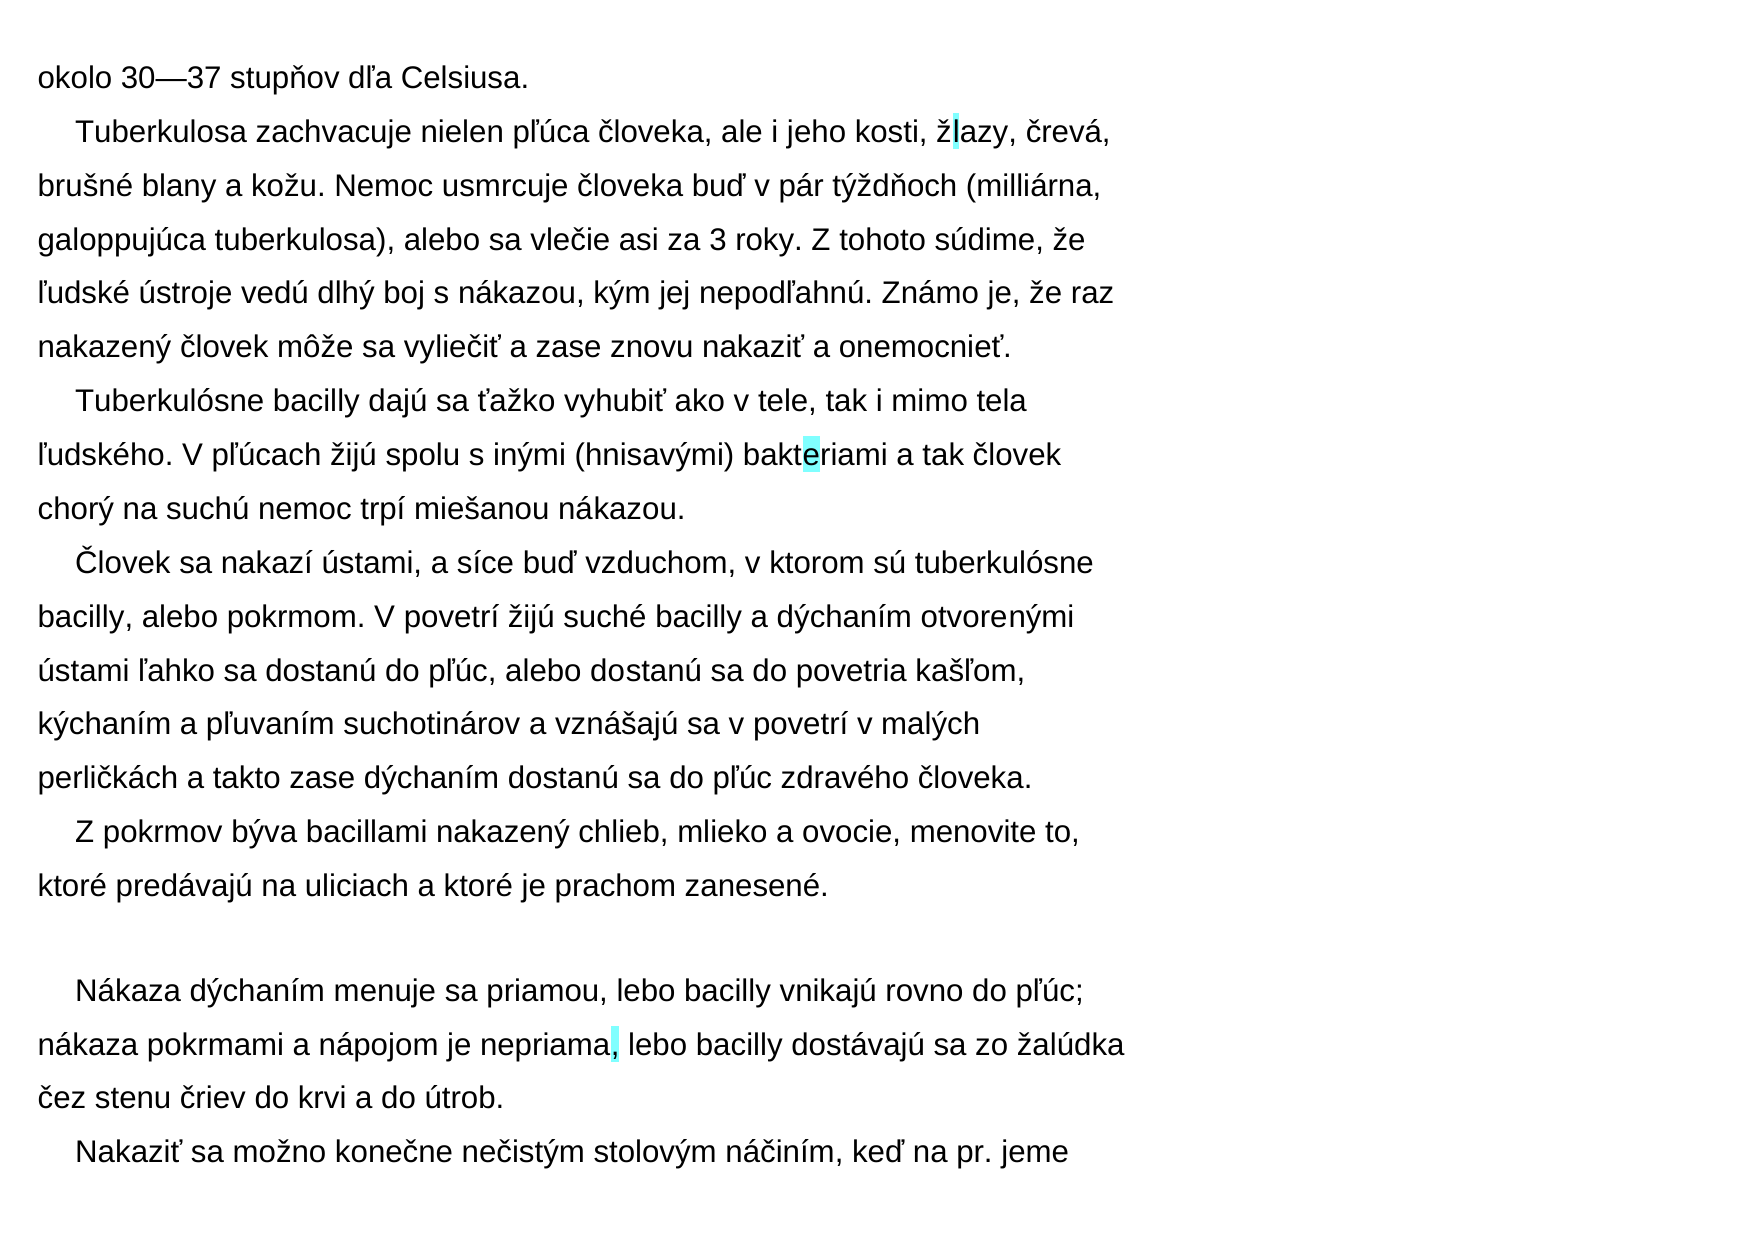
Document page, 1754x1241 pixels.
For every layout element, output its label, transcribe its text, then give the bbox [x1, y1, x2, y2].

text Z pokrmov býva bacillami nakazený chlieb, mlieko a ovocie, menovite to, ktoré predávajú na uliciach a ktoré je prachom zanesené. [37, 813, 1130, 903]
text Nakaziť sa možno konečne nečistým stolovým náčiním, keď na pr. jeme [37, 1133, 1130, 1169]
text Tuberkulosa zachvacuje nielen pľúca človeka, ale i jeho kosti, žlazy, črevá, brušné blany a kožu. Nemoc usmrcuje človeka buď v pár týždňoch (milliárna, galoppujúca tuberkulosa), alebo sa vlečie asi za 3 roky. Z tohoto súdime, že ľudské ústroje vedú dlhý boj s nákazou, kým jej nepodľahnú. Známo je, že raz nakazený človek môže sa vy­liečiť a zase znovu nakaziť a onemocnieť. [37, 113, 1130, 364]
text Tuberkulósne bacilly dajú sa ťažko vyhubiť ako v tele, tak i mimo tela ľudského. V pľúcach žijú spolu s inými (hnisavými) bakteriami a tak človek chorý na suchú nemoc trpí miešanou ná­kazou. [37, 382, 1130, 526]
text okolo 30—37 stupňov dľa Celsiusa. [37, 59, 1130, 95]
text Nákaza dýchaním menuje sa priamou, lebo bacilly vnikajú rovno do pľúc; nákaza pokrmami a nápojom je nepriama, lebo bacilly dostávajú sa zo žalúdka čez stenu čriev do krvi a do útrob. [37, 972, 1130, 1116]
text Človek sa nakazí ústami, a síce buď vzduchom, v ktorom sú tuberkulósne bacilly, alebo pokrmom. V povetrí žijú suché bacilly a dýchaním otvore­nými ústami ľahko sa dostanú do pľúc, alebo do­stanú sa do povetria kašľom, kýchaním a pľuvaním suchotinárov a vznášajú sa v povetrí v malých perličkách a takto zase dýchaním dostanú sa do pľúc zdravého človeka. [37, 544, 1130, 795]
